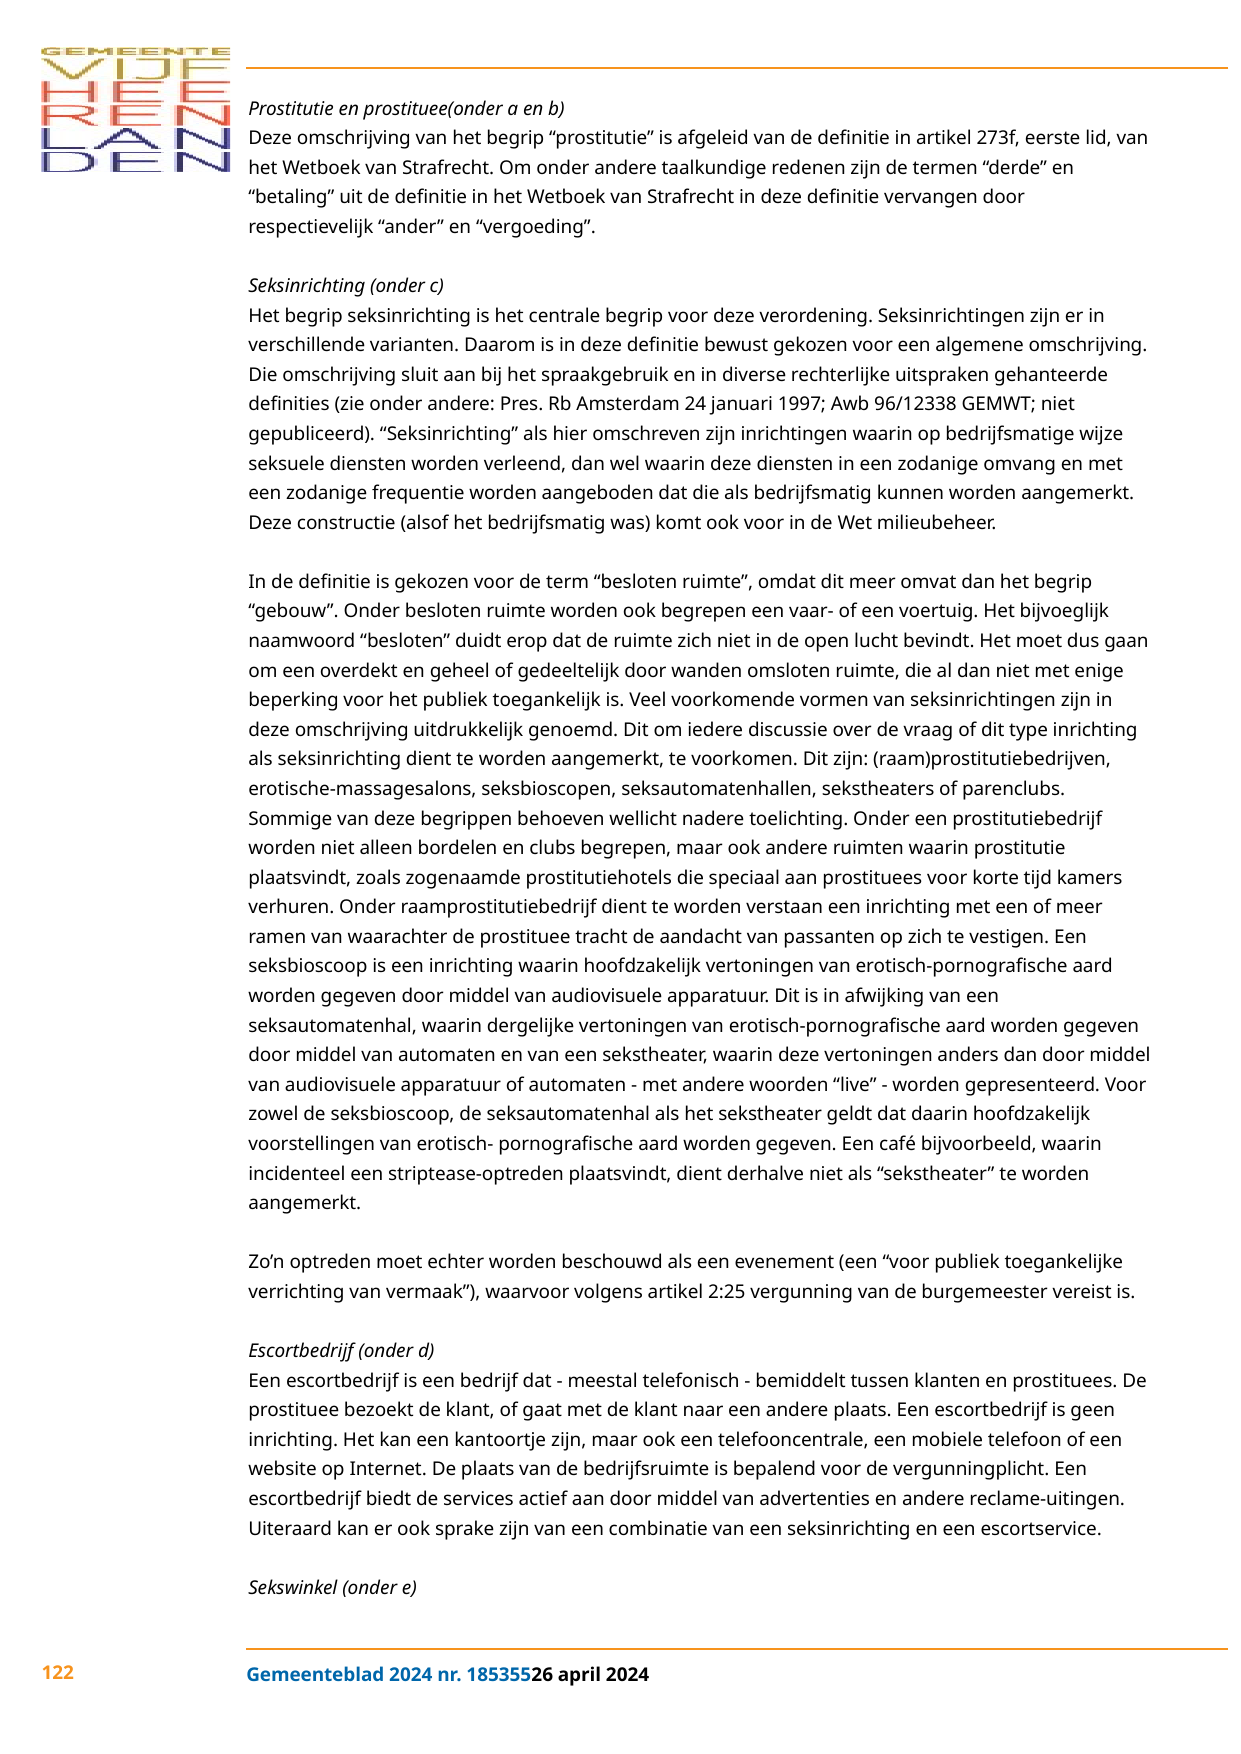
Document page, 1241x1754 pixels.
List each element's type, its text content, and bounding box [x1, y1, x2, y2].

text Deze omschrijving van het begrip “prostitutie” is afgeleid van de definitie in artikel 273f, eerste lid, van het Wetboek van Strafrecht. Om onder andere taalkundige redenen zijn de termen “derde” en “betaling” uit de definitie in het Wetboek van Strafrecht in deze definitie vervangen door respectievelijk “ander” en “vergoeding”. [248, 124, 1152, 239]
text Het begrip seksinrichting is het centrale begrip voor deze verordening. Seksinrichtingen zijn er in verschillende varianten. Daarom is in deze definitie bewust gekozen voor een algemene omschrijving. Die omschrijving sluit aan bij het spraakgebruik en in diverse rechterlijke uitspraken gehanteerde definities (zie onder andere: Pres. Rb Amsterdam 24 januari 1997; Awb 96/12338 GEMWT; niet gepubliceerd). “Seksinrichting” als hier omschreven zijn inrichtingen waarin op bedrijfsmatige wijze seksuele diensten worden verleend, dan wel waarin deze diensten in een zodanige omvang en met een zodanige frequentie worden aangeboden dat die als bedrijfsmatig kunnen worden aangemerkt. Deze constructie (alsof het bedrijfsmatig was) komt ook voor in de Wet milieubeheer. [248, 302, 1152, 535]
text Een escortbedrijf is een bedrijf dat - meestal telefonisch - bemiddelt tussen klanten en prostituees. De prostituee bezoekt de klant, of gaat met de klant naar een andere plaats. Een escortbedrijf is geen inrichting. Het kan een kantoortje zijn, maar ook een telefooncentrale, een mobiele telefoon of een website op Internet. De plaats van de bedrijfsruimte is bepalend voor de vergunningplicht. Een escortbedrijf biedt de services actief aan door middel van advertenties en andere reclame-uitingen. Uiteraard kan er ook sprake zijn van een combinatie van een seksinrichting en een escortservice. [248, 1367, 1152, 1541]
text Zo’n optreden moet echter worden beschouwd als een evenement (een “voor publiek toegankelijke verrichting van vermaak”), waarvoor volgens artikel 2:25 vergunning van de burgemeester vereist is. [248, 1248, 1152, 1304]
text Escortbedrijf (onder d) [248, 1337, 1152, 1363]
text Prostitutie en prostituee(onder a en b) [248, 95, 1152, 121]
text Seksinrichting (onder c) [248, 272, 1152, 298]
text Sekswinkel (onder e) [248, 1574, 1152, 1600]
picture [41, 47, 231, 172]
text In de definitie is gekozen voor de term “besloten ruimte”, omdat dit meer omvat dan het begrip “gebouw”. Onder besloten ruimte worden ook begrepen een vaar- of een voertuig. Het bijvoeglijk naamwoord “besloten” duidt erop dat de ruimte zich niet in de open lucht bevindt. Het moet dus gaan om een overdekt en geheel of gedeeltelijk door wanden omsloten ruimte, die al dan niet met enige beperking voor het publiek toegankelijk is. Veel voorkomende vormen van seksinrichtingen zijn in deze omschrijving uitdrukkelijk genoemd. Dit om iedere discussie over de vraag of dit type inrichting als seksinrichting dient te worden aangemerkt, te voorkomen. Dit zijn: (raam)prostitutiebedrijven, erotische-massagesalons, seksbioscopen, seksautomatenhallen, sekstheaters of parenclubs. Sommige van deze begrippen behoeven wellicht nadere toelichting. Onder een prostitutiebedrijf worden niet alleen bordelen en clubs begrepen, maar ook andere ruimten waarin prostitutie plaatsvindt, zoals zogenaamde prostitutiehotels die speciaal aan prostituees voor korte tijd kamers verhuren. Onder raamprostitutiebedrijf dient te worden verstaan een inrichting met een of meer ramen van waarachter de prostituee tracht de aandacht van passanten op zich te vestigen. Een seksbioscoop is een inrichting waarin hoofdzakelijk vertoningen van erotisch-pornografische aard worden gegeven door middel van audiovisuele apparatuur. Dit is in afwijking van een seksautomatenhal, waarin dergelijke vertoningen van erotisch-pornografische aard worden gegeven door middel van automaten en van een sekstheater, waarin deze vertoningen anders dan door middel van audiovisuele apparatuur of automaten - met andere woorden “live” - worden gepresenteerd. Voor zowel de seksbioscoop, de seksautomatenhal als het sekstheater geldt dat daarin hoofdzakelijk voorstellingen van erotisch- pornografische aard worden gegeven. Een café bijvoorbeeld, waarin incidenteel een striptease-optreden plaatsvindt, dient derhalve niet als “sekstheater” te worden aangemerkt. [248, 568, 1152, 1215]
